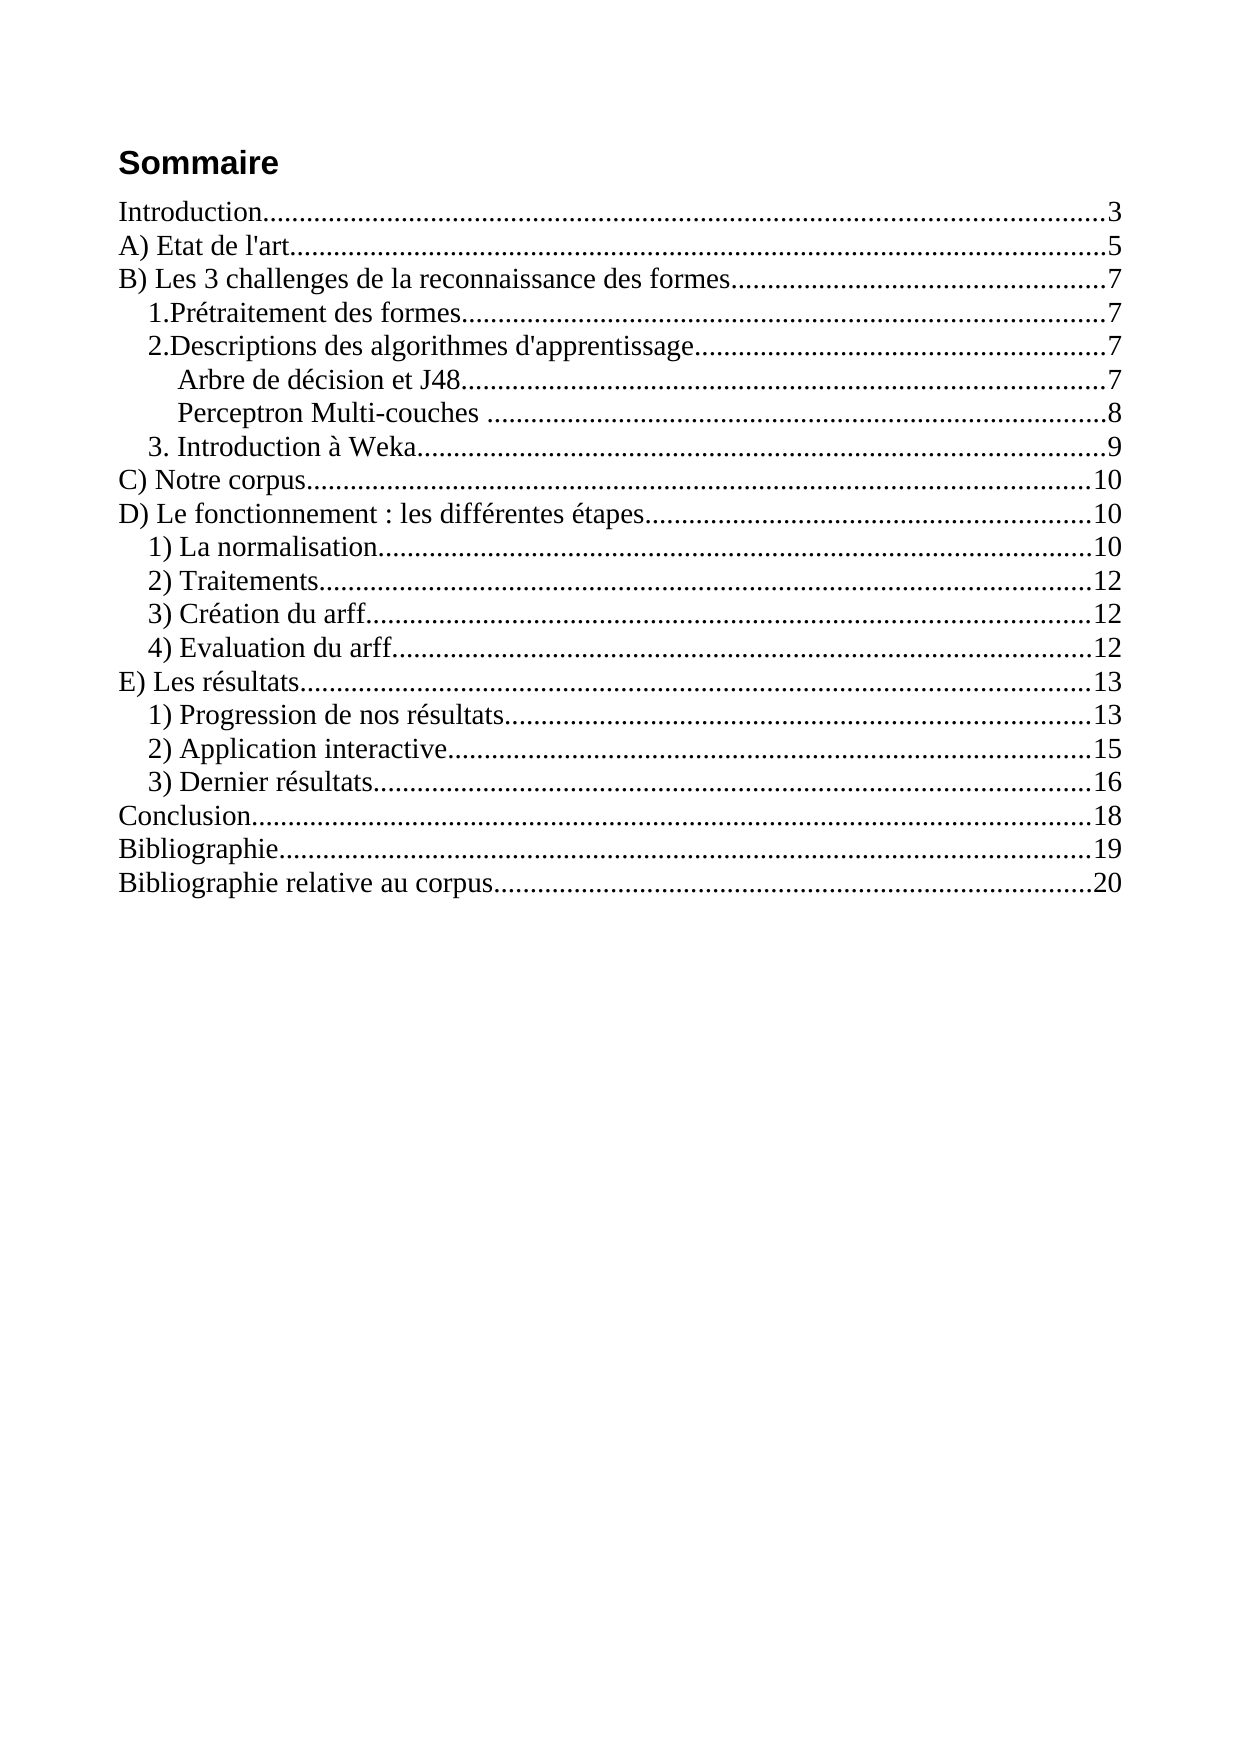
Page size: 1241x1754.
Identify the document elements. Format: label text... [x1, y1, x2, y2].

text 1.Prétraitement des formes 7 [148, 295, 1122, 328]
text 3) Création du arff 12 [148, 597, 1122, 630]
text Bibliographie 19 [118, 831, 1122, 865]
text 2) Application interactive 15 [148, 731, 1122, 764]
text 2) Traitements 12 [148, 563, 1122, 597]
text 3. Introduction à Weka 9 [148, 429, 1122, 462]
text 3) Dernier résultats 16 [148, 764, 1122, 798]
text Arbre de décision et J48 7 [177, 362, 1122, 395]
text A) Etat de l'art 5 [118, 228, 1122, 261]
subtitle Sommaire [118, 143, 1122, 182]
text Conclusion 18 [118, 798, 1122, 831]
text 4) Evaluation du arff 12 [148, 630, 1122, 664]
text C) Notre corpus 10 [118, 462, 1122, 496]
text Bibliographie relative au corpus 20 [118, 865, 1122, 898]
text 1) Progression de nos résultats 13 [148, 697, 1122, 731]
text Perceptron Multi-couches 8 [177, 395, 1122, 429]
text 2.Descriptions des algorithmes d'apprentissage 7 [148, 328, 1122, 362]
text D) Le fonctionnement : les différentes étapes 10 [118, 496, 1122, 529]
text 1) La normalisation 10 [148, 529, 1122, 563]
text B) Les 3 challenges de la reconnaissance des formes 7 [118, 261, 1122, 295]
text Introduction 3 [118, 194, 1122, 228]
text E) Les résultats 13 [118, 664, 1122, 697]
